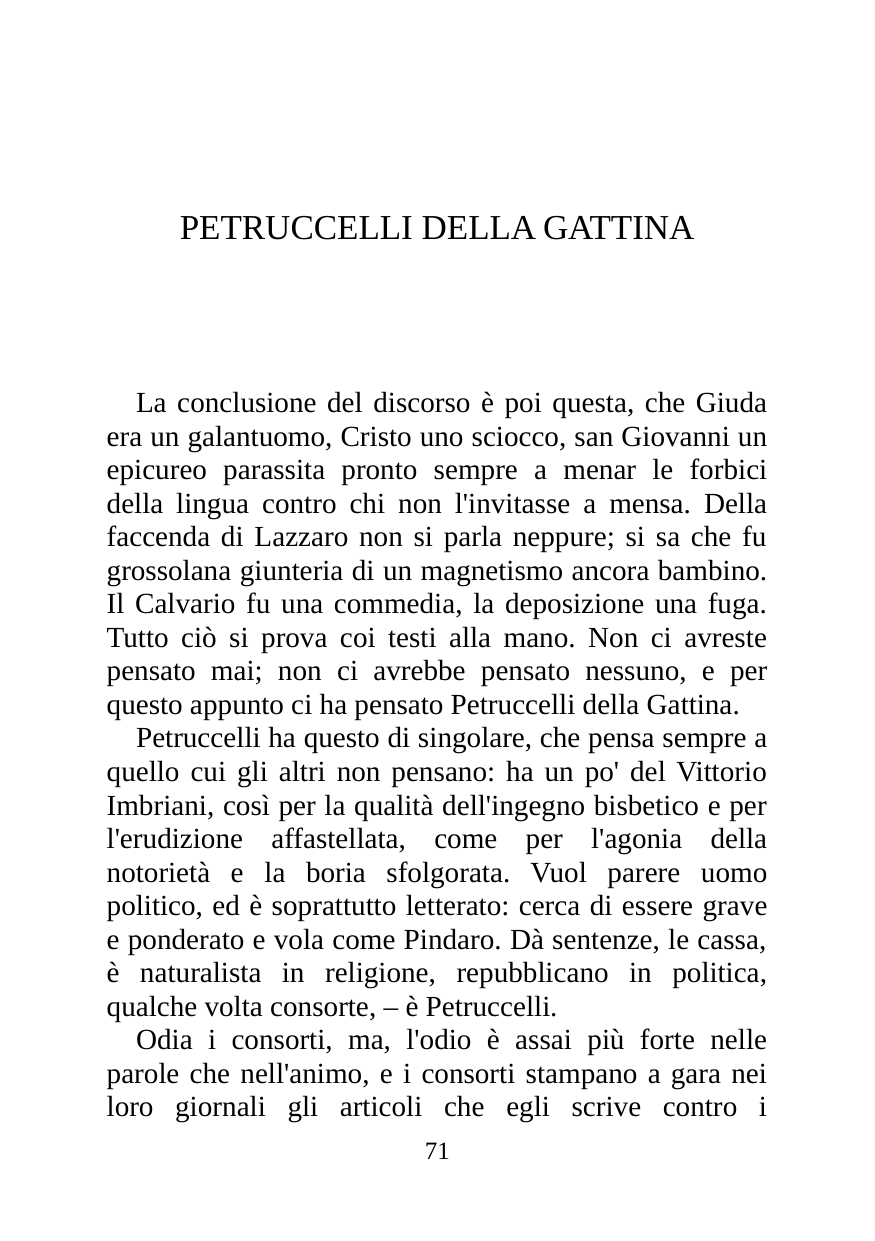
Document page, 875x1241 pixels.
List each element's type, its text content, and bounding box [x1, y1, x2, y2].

subtitle PETRUCCELLI DELLA GATTINA [106, 207, 768, 247]
text Odia i consorti, ma, l'odio è assai più forte nelle parole che nell'animo, e i consorti stampano a gara nei loro giornali gli articoli che egli scrive contro i [106, 1022, 768, 1123]
text Petruccelli ha questo di singolare, che pensa sempre a quello cui gli altri non pensano: ha un po' del Vittorio Imbriani, così per la qualità dell'ingegno bisbetico e per l'erudizione affastellata, come per l'agonia della notorietà e la boria sfolgorata. Vuol parere uomo politico, ed è soprattutto letterato: cerca di essere grave e ponderato e vola come Pindaro. Dà sentenze, le cassa, è naturalista in religione, repubblicano in politica, qualche volta consorte, – è Petruccelli. [106, 721, 768, 1022]
text La conclusione del discorso è poi questa, che Giuda era un galantuomo, Cristo uno sciocco, san Giovanni un epicureo parassita pronto sempre a menar le forbici della lingua contro chi non l'invitasse a mensa. Della faccenda di Lazzaro non si parla neppure; si sa che fu grossolana giunteria di un magnetismo ancora bambino. Il Calvario fu una commedia, la deposizione una fuga. Tutto ciò si prova coi testi alla mano. Non ci avreste pensato mai; non ci avrebbe pensato nessuno, e per questo appunto ci ha pensato Petruccelli della Gattina. [106, 385, 768, 721]
